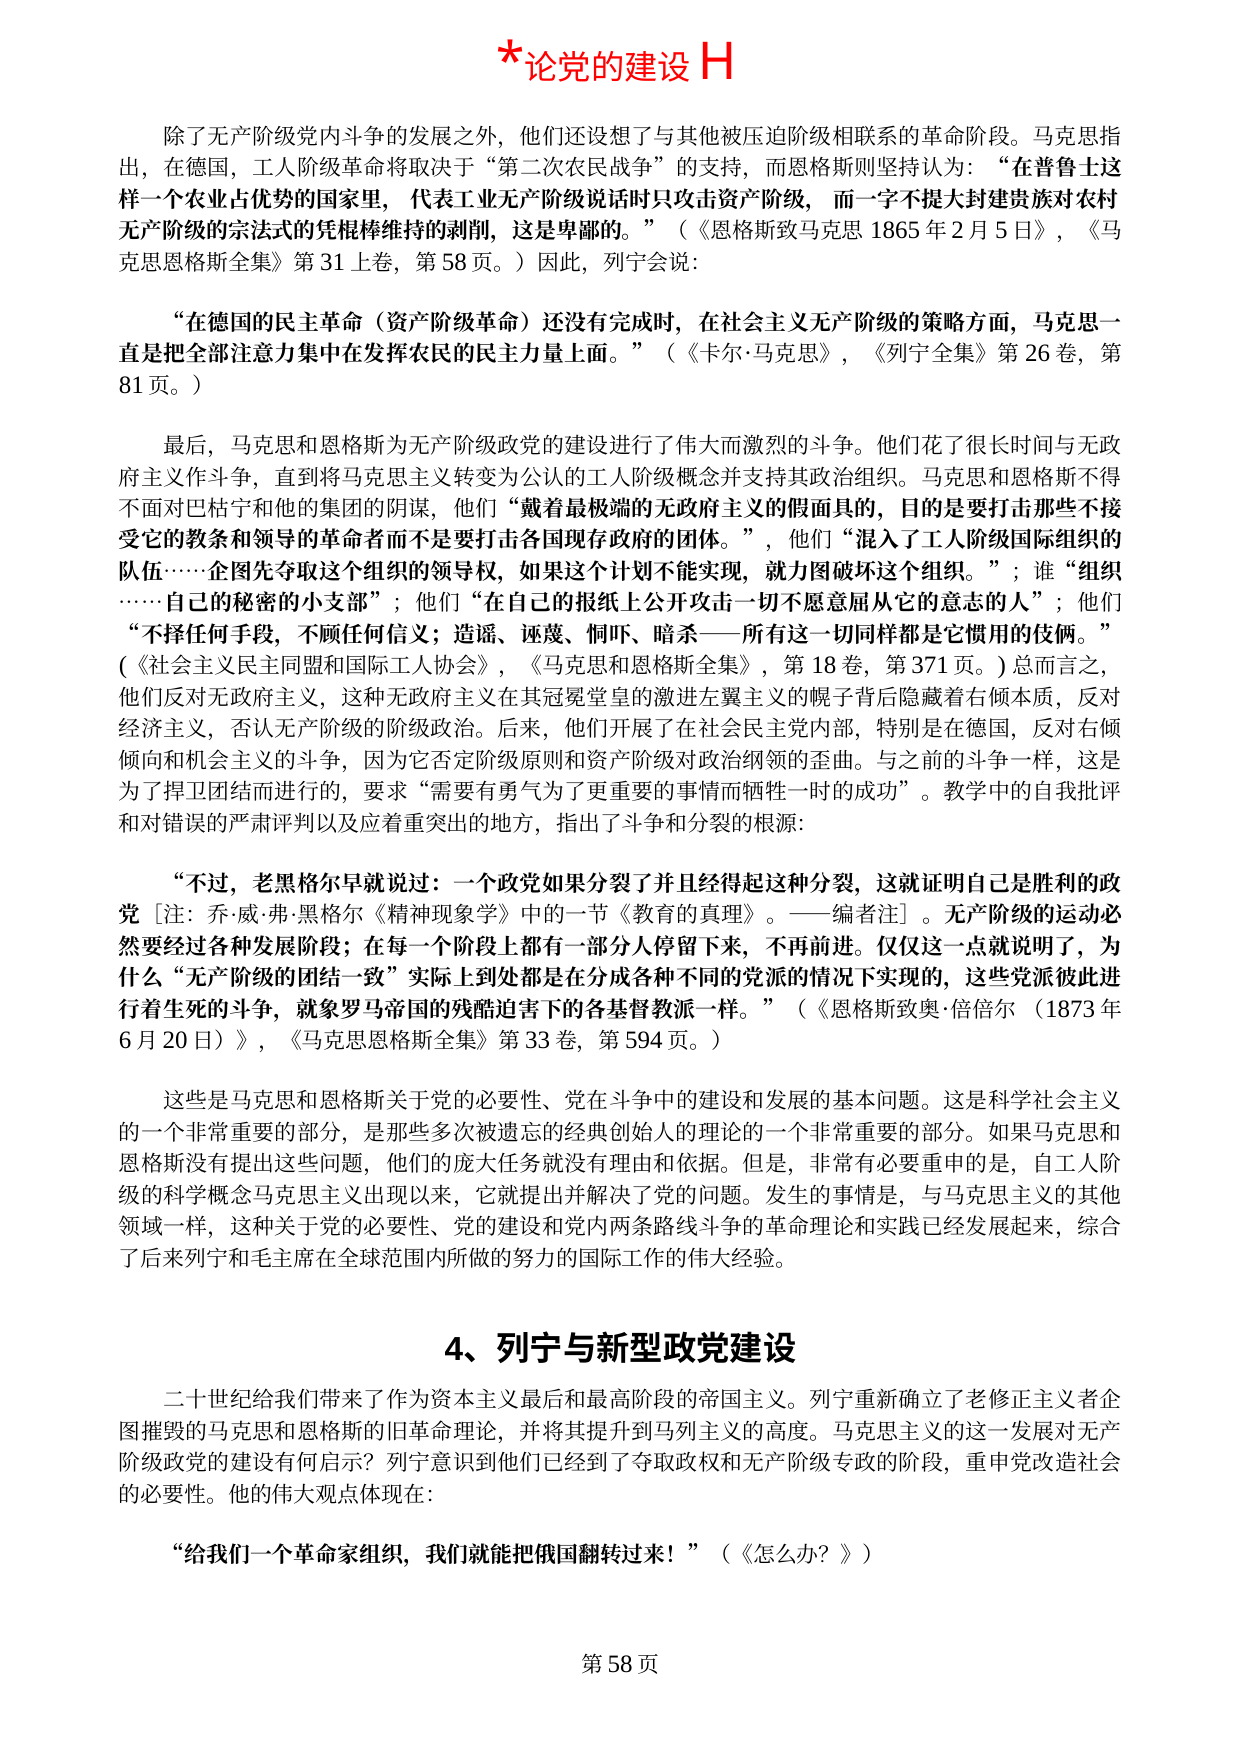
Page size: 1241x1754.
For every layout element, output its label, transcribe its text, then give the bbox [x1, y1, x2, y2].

text 二十世纪给我们带来了作为资本主义最后和最高阶段的帝国主义。列宁重新确立了老修正主义者企图摧毁的马克思和恩格斯的旧革命理论，并将其提升到马列主义的高度。马克思主义的这一发展对无产阶级政党的建设有何启示？列宁意识到他们已经到了夺取政权和无产阶级专政的阶段，重申党改造社会的必要性。他的伟大观点体现在： [118, 1382, 1122, 1508]
text “给我们一个革命家组织，我们就能把俄国翻转过来！”（《怎么办？》） [118, 1537, 1122, 1568]
text “在德国的民主革命（资产阶级革命）还没有完成时，在社会主义无产阶级的策略方面，马克思一直是把全部注意力集中在发挥农民的民主力量上面。”（《卡尔·马克思》，《列宁全集》第26卷，第81页。） [118, 305, 1122, 399]
text 除了无产阶级党内斗争的发展之外，他们还设想了与其他被压迫阶级相联系的革命阶段。马克思指出，在德国，工人阶级革命将取决于“第二次农民战争”的支持，而恩格斯则坚持认为：“在普鲁士这样一个农业占优势的国家里， 代表工业无产阶级说话时只攻击资产阶级， 而一字不提大封建贵族对农村无产阶级的宗法式的凭棍棒维持的剥削，这是卑鄙的。”（《恩格斯致马克思 1865年2月5日》，《马克思恩格斯全集》第31上卷，第58页。）因此，列宁会说： [118, 119, 1122, 276]
text 最后，马克思和恩格斯为无产阶级政党的建设进行了伟大而激烈的斗争。他们花了很长时间与无政府主义作斗争，直到将马克思主义转变为公认的工人阶级概念并支持其政治组织。马克思和恩格斯不得不面对巴枯宁和他的集团的阴谋，他们“戴着最极端的无政府主义的假面具的，目的是要打击那些不接受它的教条和领导的革命者而不是要打击各国现存政府的团体。”，他们“混入了工人阶级国际组织的队伍……企图先夺取这个组织的领导权，如果这个计划不能实现，就力图破坏这个组织。”；谁“组织……自己的秘密的小支部”；他们“在自己的报纸上公开攻击一切不愿意屈从它的意志的人”；他们“不择任何手段，不顾任何信义；造谣、诬蔑、恫吓、暗杀——所有这一切同样都是它惯用的伎俩。” (《社会主义民主同盟和国际工人协会》，《马克思和恩格斯全集》，第18卷，第371页。) 总而言之，他们反对无政府主义，这种无政府主义在其冠冕堂皇的激进左翼主义的幌子背后隐藏着右倾本质，反对经济主义，否认无产阶级的阶级政治。后来，他们开展了在社会民主党内部，特别是在德国，反对右倾倾向和机会主义的斗争，因为它否定阶级原则和资产阶级对政治纲领的歪曲。与之前的斗争一样，这是为了捍卫团结而进行的，要求“需要有勇气为了更重要的事情而牺牲一时的成功”。教学中的自我批评和对错误的严肃评判以及应着重突出的地方，指出了斗争和分裂的根源： [118, 428, 1122, 837]
text 这些是马克思和恩格斯关于党的必要性、党在斗争中的建设和发展的基本问题。这是科学社会主义的一个非常重要的部分，是那些多次被遗忘的经典创始人的理论的一个非常重要的部分。如果马克思和恩格斯没有提出这些问题，他们的庞大任务就没有理由和依据。但是，非常有必要重申的是，自工人阶级的科学概念马克思主义出现以来，它就提出并解决了党的问题。发生的事情是，与马克思主义的其他领域一样，这种关于党的必要性、党的建设和党内两条路线斗争的革命理论和实践已经发展起来，综合了后来列宁和毛主席在全球范围内所做的努力的国际工作的伟大经验。 [118, 1083, 1122, 1272]
text “不过，老黑格尔早就说过：一个政党如果分裂了并且经得起这种分裂，这就证明自己是胜利的政党［注：乔·威·弗·黑格尔《精神现象学》中的一节《教育的真理》。——编者注］。无产阶级的运动必然要经过各种发展阶段；在每一个阶段上都有一部分人停留下来，不再前进。仅仅这一点就说明了，为什么“无产阶级的团结一致”实际上到处都是在分成各种不同的党派的情况下实现的，这些党派彼此进行着生死的斗争，就象罗马帝国的残酷迫害下的各基督教派一样。”（《恩格斯致奥·倍倍尔 （1873年6月20日）》，《马克思恩格斯全集》第33卷，第594页。） [118, 866, 1122, 1055]
subtitle 4、列宁与新型政党建设 [118, 1322, 1122, 1370]
